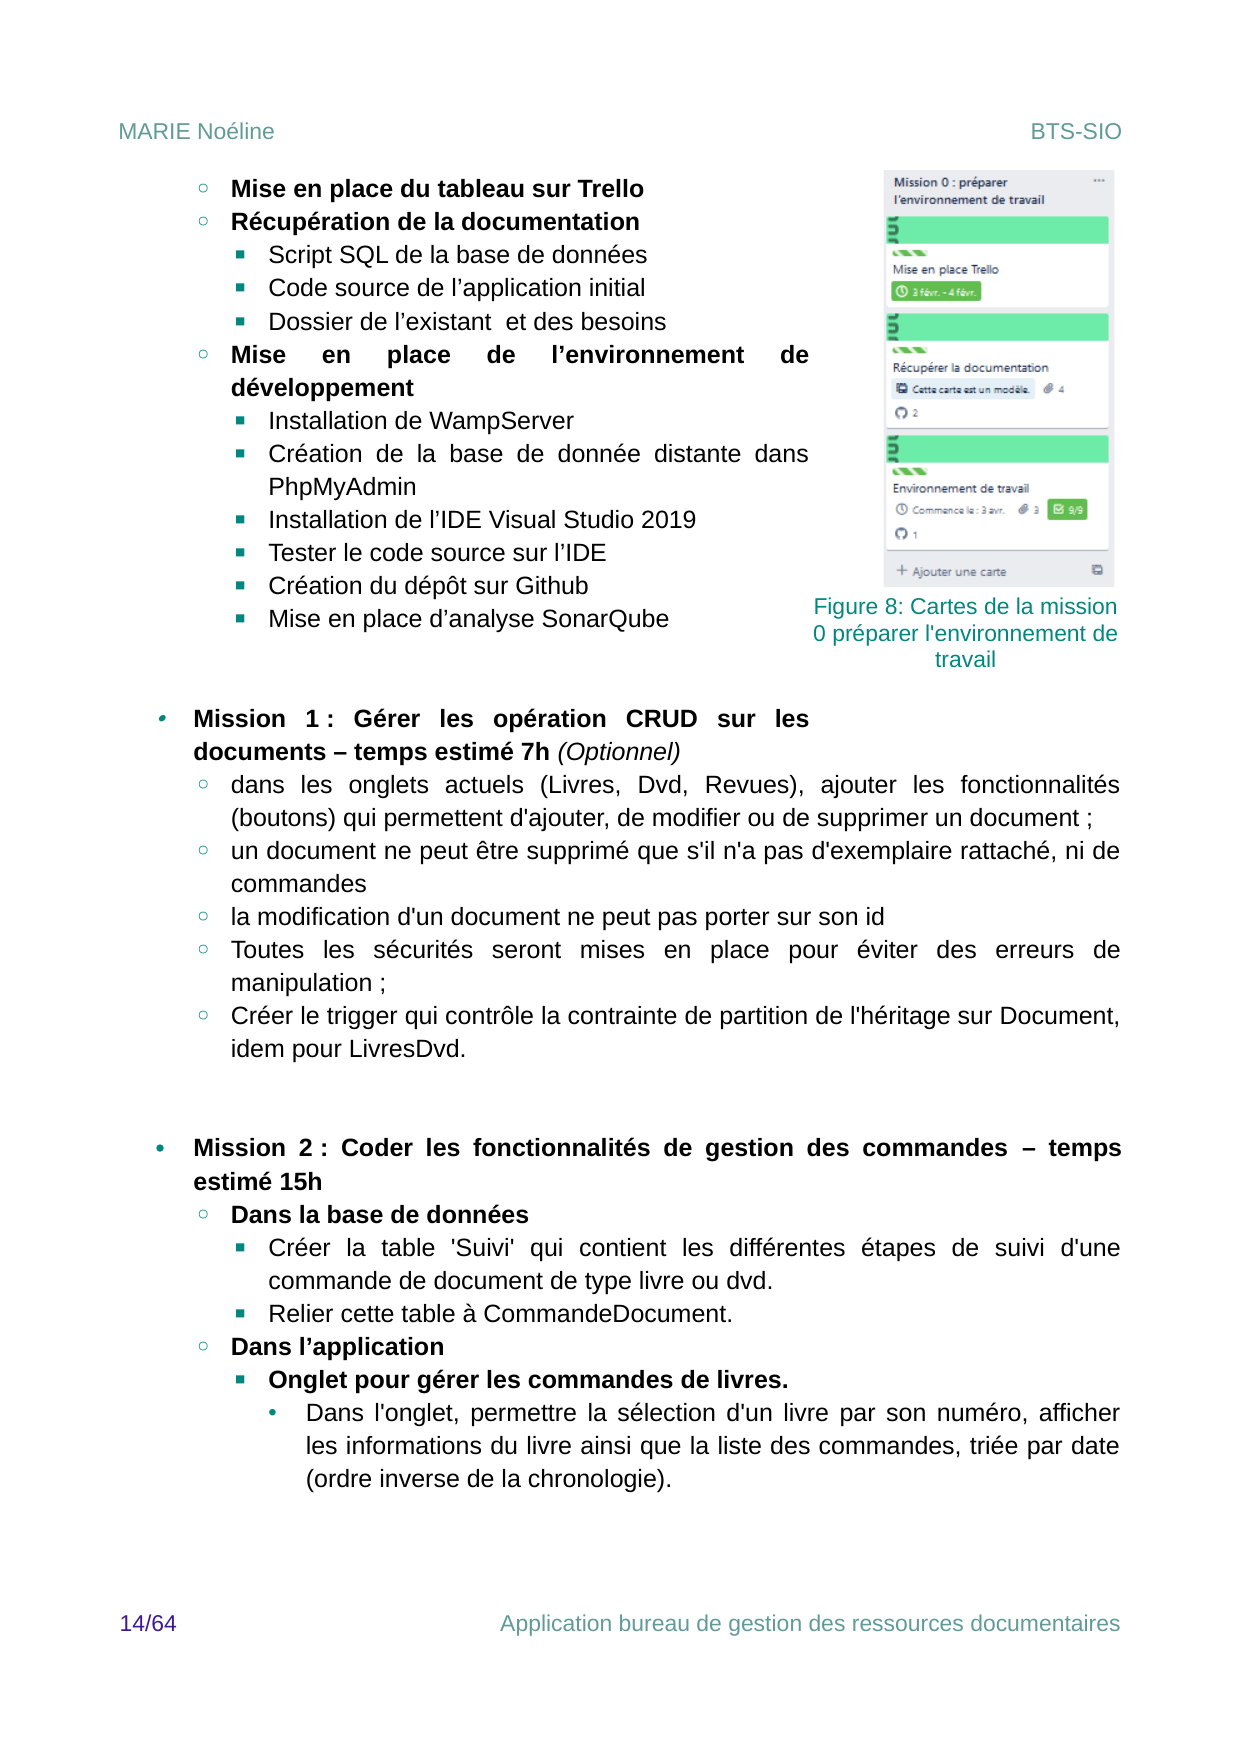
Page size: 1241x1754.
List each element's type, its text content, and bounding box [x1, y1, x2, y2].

list Installation de WampServer [231, 406, 810, 434]
list Code source de l’application initial [231, 273, 810, 302]
list Mission 2 : Coder les fonctionnalités de gestion des commandes – temps estimé 15h [156, 1133, 1122, 1195]
list Création de la base de donnée distante dans PhpMyAdmin [231, 439, 810, 501]
list Dans l'onglet, permettre la sélection d'un livre par son numéro, afficher les informations du livre ainsi que la liste des commandes, triée par date (ordre inverse de la chronologie). [268, 1398, 1122, 1493]
list Dans la base de données [193, 1199, 1122, 1228]
list dans les onglets actuels (Livres, Dvd, Revues), ajouter les fonctionnalités (boutons) qui permettent d'ajouter, de modifier ou de supprimer un document ; [193, 770, 1122, 832]
list Mise en place de l’environnement de développement [193, 339, 810, 401]
list Mise en place du tableau sur Trello [193, 170, 1122, 593]
list Récupération de la documentation [193, 207, 810, 236]
list Toutes les sécurités seront mises en place pour éviter des erreurs de manipulation ; [193, 935, 1122, 997]
list Création du dépôt sur Github [231, 571, 810, 600]
list Créer le trigger qui contrôle la contrainte de partition de l'héritage sur Document, idem pour LivresDvd. [193, 1001, 1122, 1063]
list Figure 8: Cartes de la mission 0 préparer l'environnement de travail [810, 593, 1121, 672]
list la modification d'un document ne peut pas porter sur son id [193, 902, 1122, 931]
list Créer la table 'Suivi' qui contient les différentes étapes de suivi d'une commande de document de type livre ou dvd. [231, 1233, 1122, 1294]
list Mise en place d’analyse SonarQube [231, 604, 810, 633]
list [810, 672, 1121, 724]
list Relier cette table à CommandeDocument. [231, 1299, 1122, 1328]
picture [883, 170, 1115, 587]
list Installation de l’IDE Visual Studio 2019 [231, 505, 810, 534]
list Dossier de l’existant et des besoins [231, 306, 810, 335]
list Mission 1 : Gérer les opération CRUD sur les documents – temps estimé 7h (Optionnel) [156, 703, 1122, 765]
list un document ne peut être supprimé que s'il n'a pas d'exemplaire rattaché, ni de commandes [193, 836, 1122, 898]
list Onglet pour gérer les commandes de livres. [231, 1365, 1122, 1394]
list Script SQL de la base de données [231, 240, 810, 269]
list Dans l’application [193, 1332, 1122, 1361]
list Tester le code source sur l’IDE [231, 538, 810, 567]
